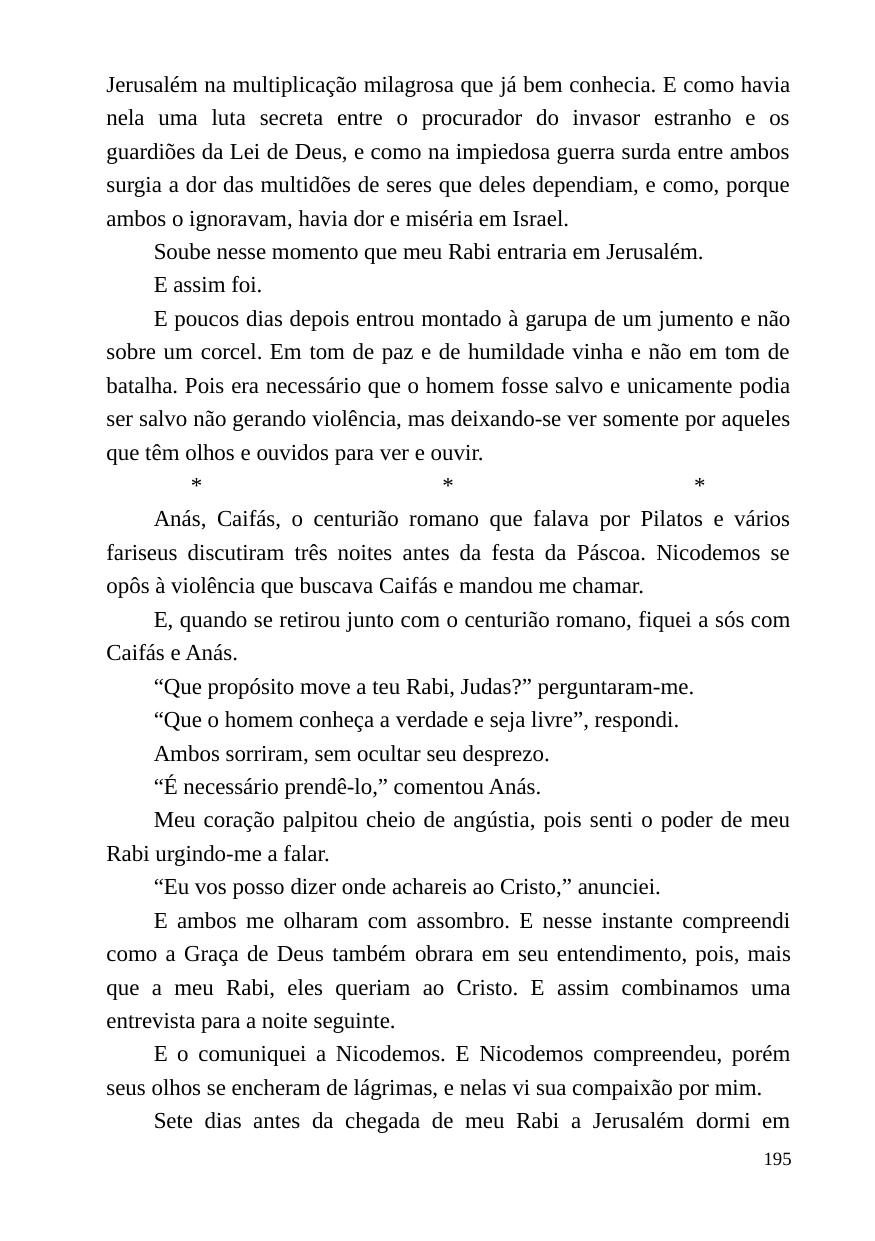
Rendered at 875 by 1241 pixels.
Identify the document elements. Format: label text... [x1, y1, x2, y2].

text Ambos sorriram, sem ocultar seu desprezo. [106, 739, 791, 766]
text E o comuniquei a Nicodemos. E Nicodemos compreendeu, porém seus olhos se encheram de lágrimas, e nelas vi sua compaixão por mim. [106, 1041, 791, 1100]
text “Que propósito move a teu Rabi, Judas?” perguntaram-me. [106, 673, 791, 699]
text Sete dias antes da chegada de meu Rabi a Jerusalém dormi em [106, 1107, 791, 1134]
text Soube nesse momento que meu Rabi entraria em Jerusalém. [106, 238, 791, 264]
text “Que o homem conheça a verdade e seja livre”, respondi. [106, 706, 791, 732]
text Meu coração palpitou cheio de angústia, pois senti o poder de meu Rabi urgindo-me a falar. [106, 806, 791, 866]
text E, quando se retirou junto com o centurião romano, fiquei a sós com Caifás e Anás. [106, 606, 791, 666]
text Jerusalém na multiplicação milagrosa que já bem conhecia. E como havia nela uma luta secreta entre o procurador do invasor estranho e os guardiões da Lei de Deus, e como na impiedosa guerra surda entre ambos surgia a dor das multidões de seres que deles dependiam, e como, porque ambos o ignoravam, havia dor e miséria em Israel. [106, 71, 791, 231]
text E assim foi. [106, 271, 791, 298]
text * * * [105, 472, 791, 498]
text “Eu vos posso dizer onde achareis ao Cristo,” anunciei. [106, 873, 791, 900]
text “É necessário prendê-lo,” comentou Anás. [106, 773, 791, 799]
text Anás, Caifás, o centurião romano que falava por Pilatos e vários fariseus discutiram três noites antes da festa da Páscoa. Nicodemos se opôs à violência que buscava Caifás e mandou me chamar. [106, 506, 791, 599]
text E poucos dias depois entrou montado à garupa de um jumento e não sobre um corcel. Em tom de paz e de humildade vinha e não em tom de batalha. Pois era necessário que o homem fosse salvo e unicamente podia ser salvo não gerando violência, mas deixando-se ver somente por aqueles que têm olhos e ouvidos para ver e ouvir. [106, 305, 791, 465]
text E ambos me olharam com assombro. E nesse instante compreendi como a Graça de Deus também obrara em seu entendimento, pois, mais que a meu Rabi, eles queriam ao Cristo. E assim combinamos uma entrevista para a noite seguinte. [106, 907, 791, 1033]
